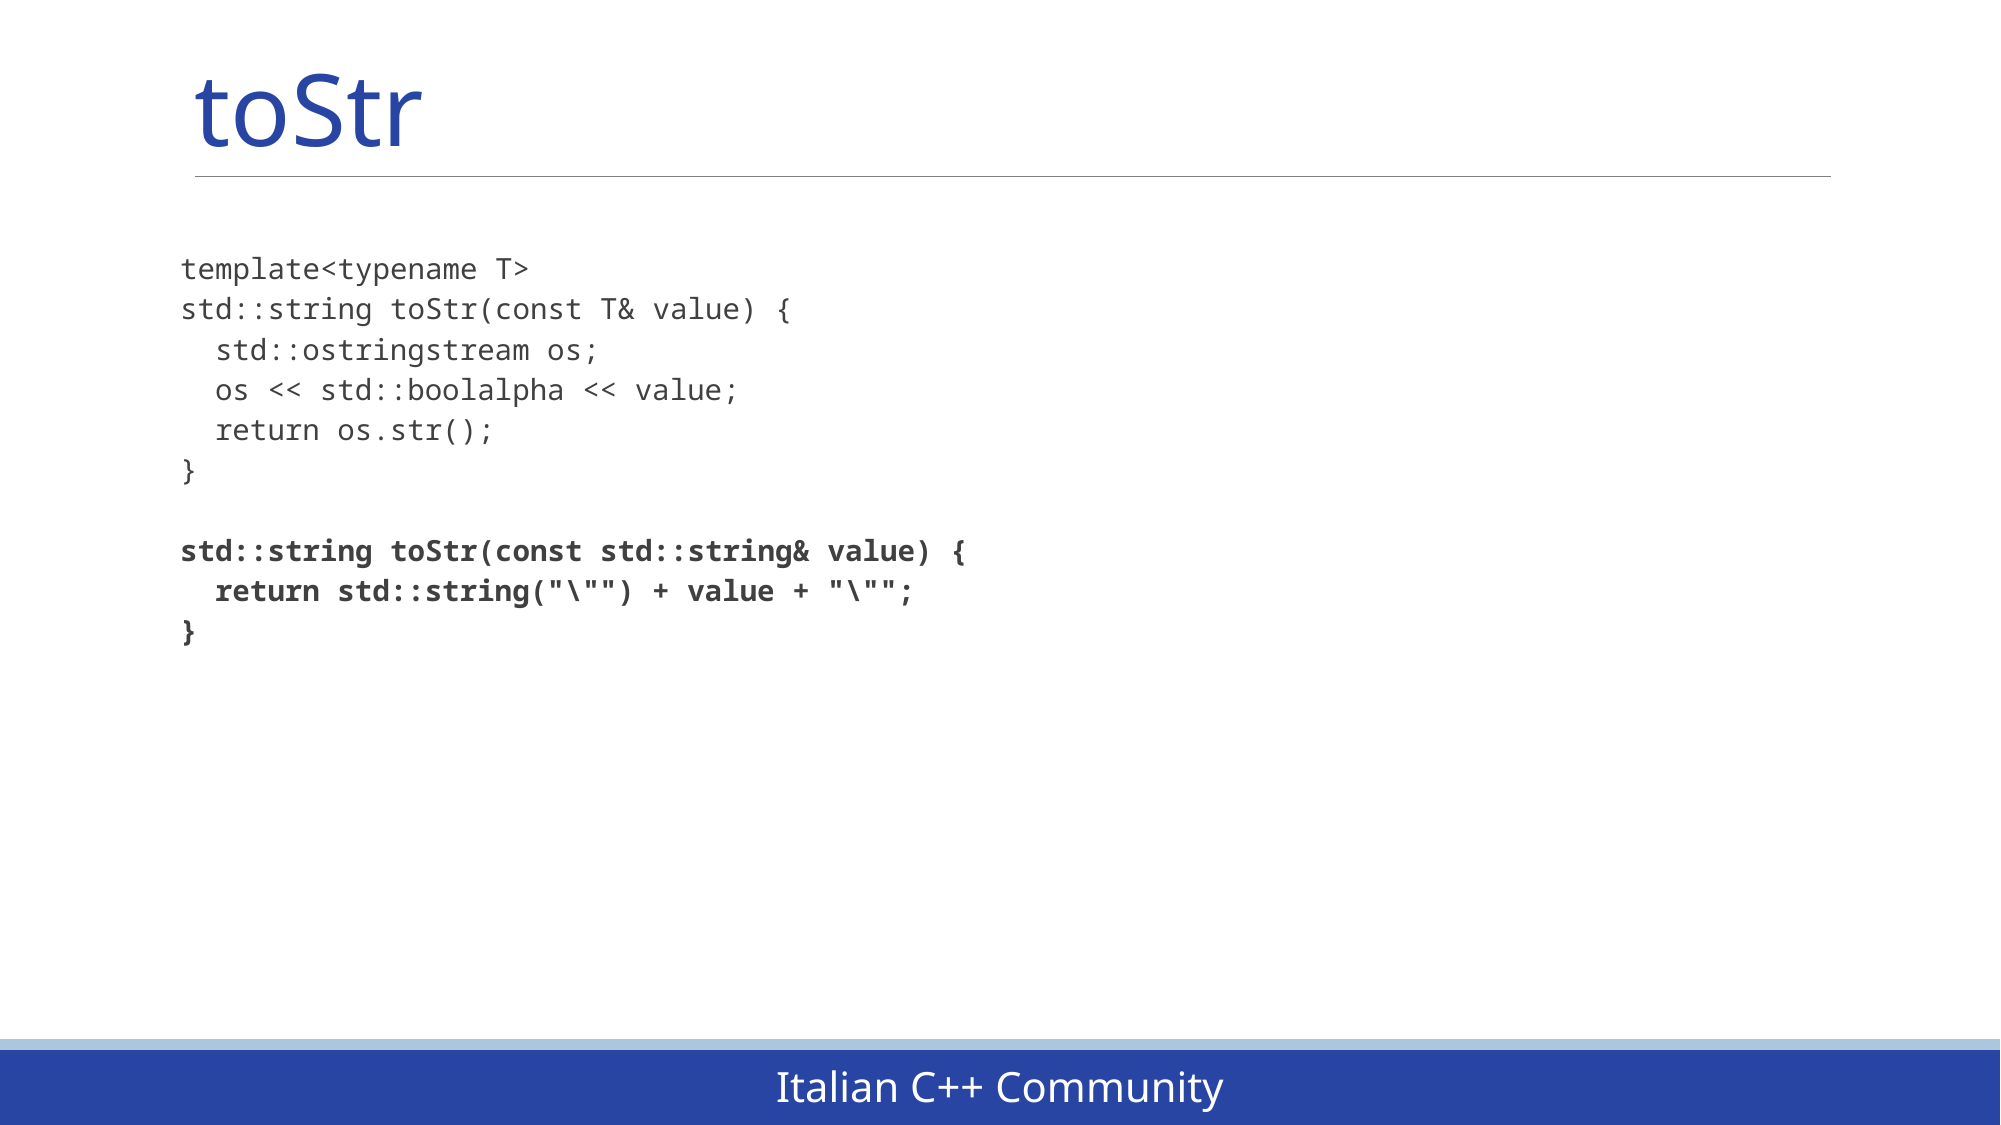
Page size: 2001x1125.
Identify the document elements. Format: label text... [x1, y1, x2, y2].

list template<typename T> std::string toStr(const T& value) { std::ostringstream os; os << std::boolalpha << value; return os.str(); } std::string toStr(const std::string& value) { return std::string("\"") + value + "\""; } [179, 202, 1830, 1011]
title toStr [179, 2, 1830, 175]
